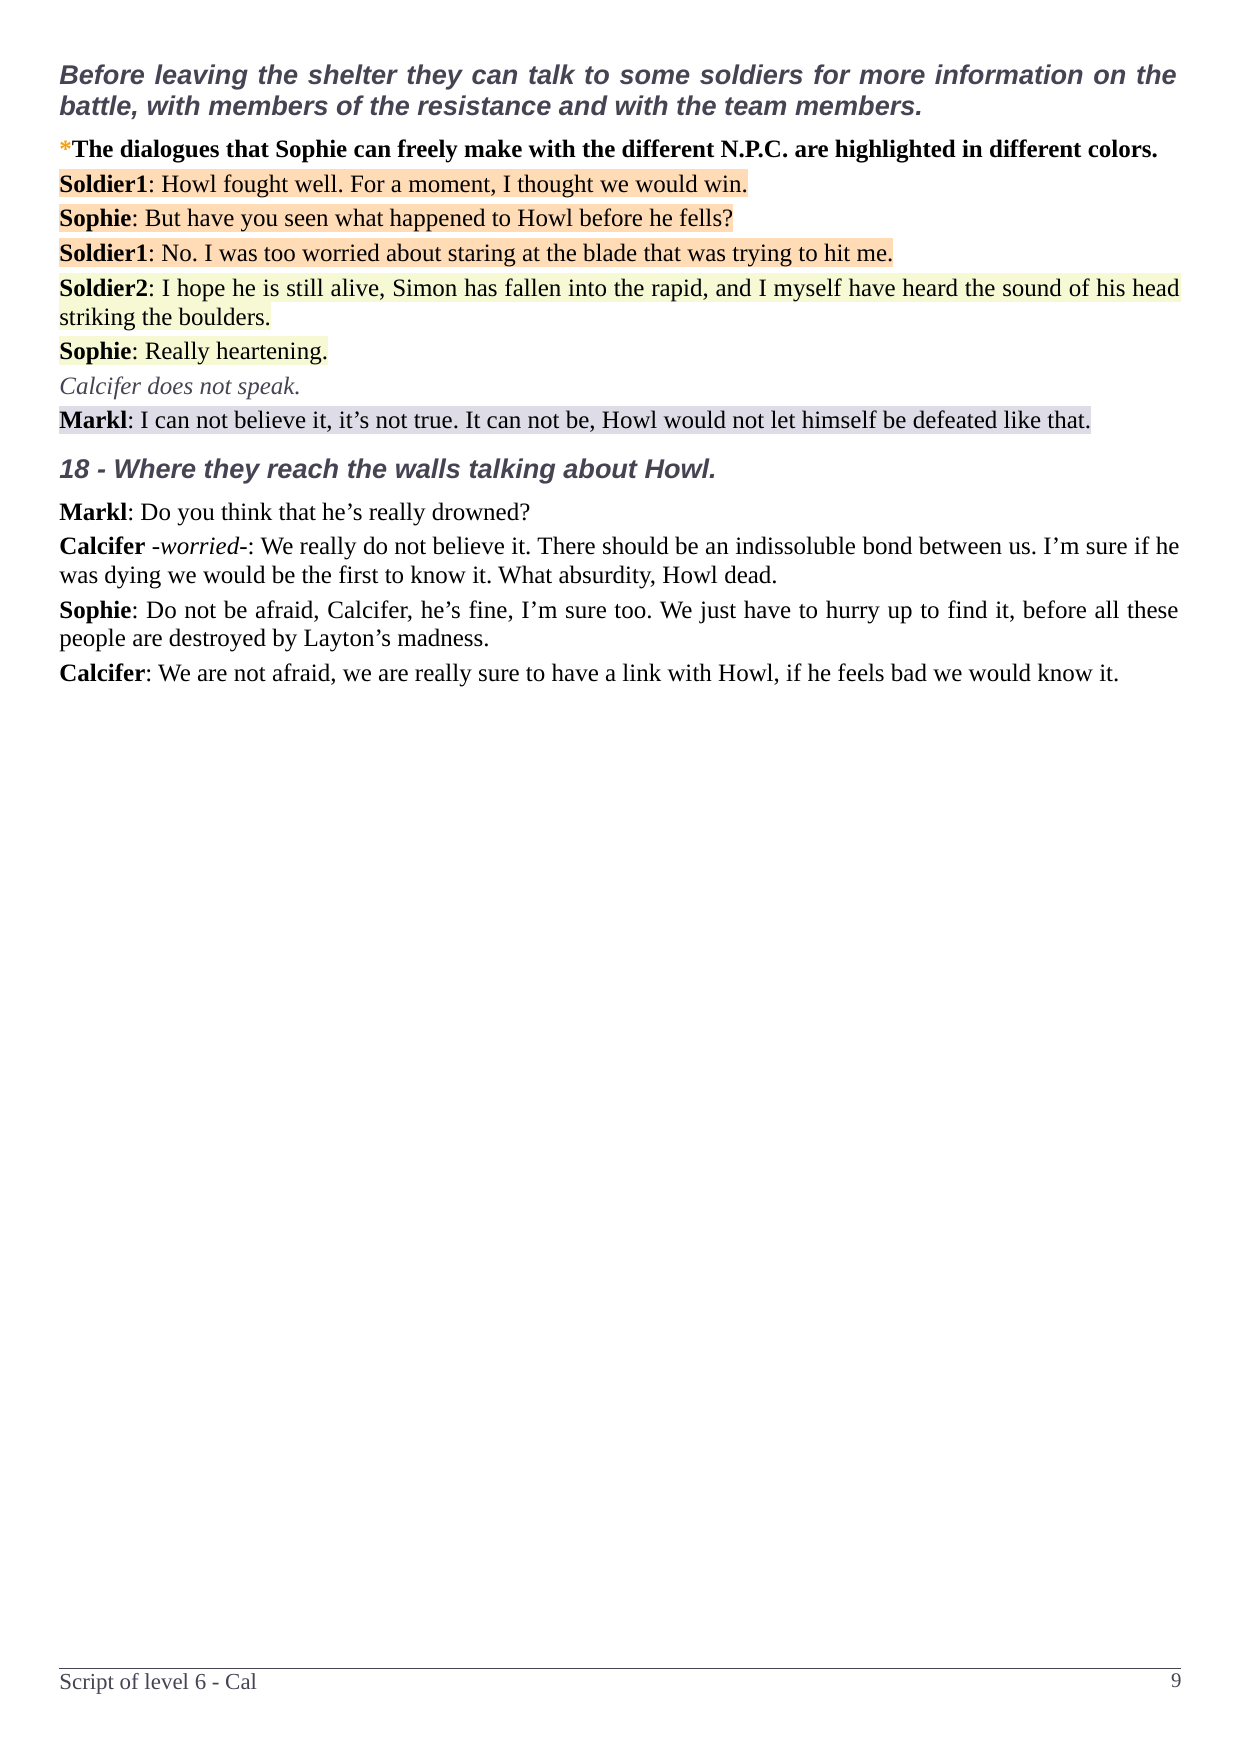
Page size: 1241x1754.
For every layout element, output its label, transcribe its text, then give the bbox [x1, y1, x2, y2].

text Sophie: Really heartening. [59, 336, 1181, 365]
text Calcifer does not speak. [59, 371, 1181, 400]
text Soldier2: I hope he is still alive, Simon has fallen into the rapid, and I myself have heard the sound of his head striking the boulders. [59, 273, 1181, 330]
subtitle 18 - Where they reach the walls talking about Howl. [59, 453, 1181, 484]
text Soldier1: No. I was too worried about staring at the blade that was trying to hit me. [59, 238, 1181, 267]
text Soldier1: Howl fought well. For a moment, I thought we would win. [59, 169, 1181, 197]
text Sophie: Do not be afraid, Calcifer, he’s fine, I’m sure too. We just have to hurry up to find it, before all these people are destroyed by Layton’s madness. [59, 595, 1181, 652]
text *The dialogues that Sophie can freely make with the different N.P.C. are highlighted in different colors. [59, 134, 1181, 163]
text Markl: Do you think that he’s really drowned? [59, 497, 1181, 525]
text Sophie: But have you seen what happened to Howl before he fells? [59, 203, 1181, 232]
text Calcifer -worried-: We really do not believe it. There should be an indissoluble bond between us. I’m sure if he was dying we would be the first to know it. What absurdity, Howl dead. [59, 531, 1181, 589]
text Calcifer: We are not afraid, we are really sure to have a link with Howl, if he feels bad we would know it. [59, 658, 1181, 687]
text Markl: I can not believe it, it’s not true. It can not be, Howl would not let himself be defeated like that. [59, 406, 1181, 434]
subtitle Before leaving the shelter they can talk to some soldiers for more information on the battle, with members of the resistance and with the team members. [59, 59, 1181, 122]
